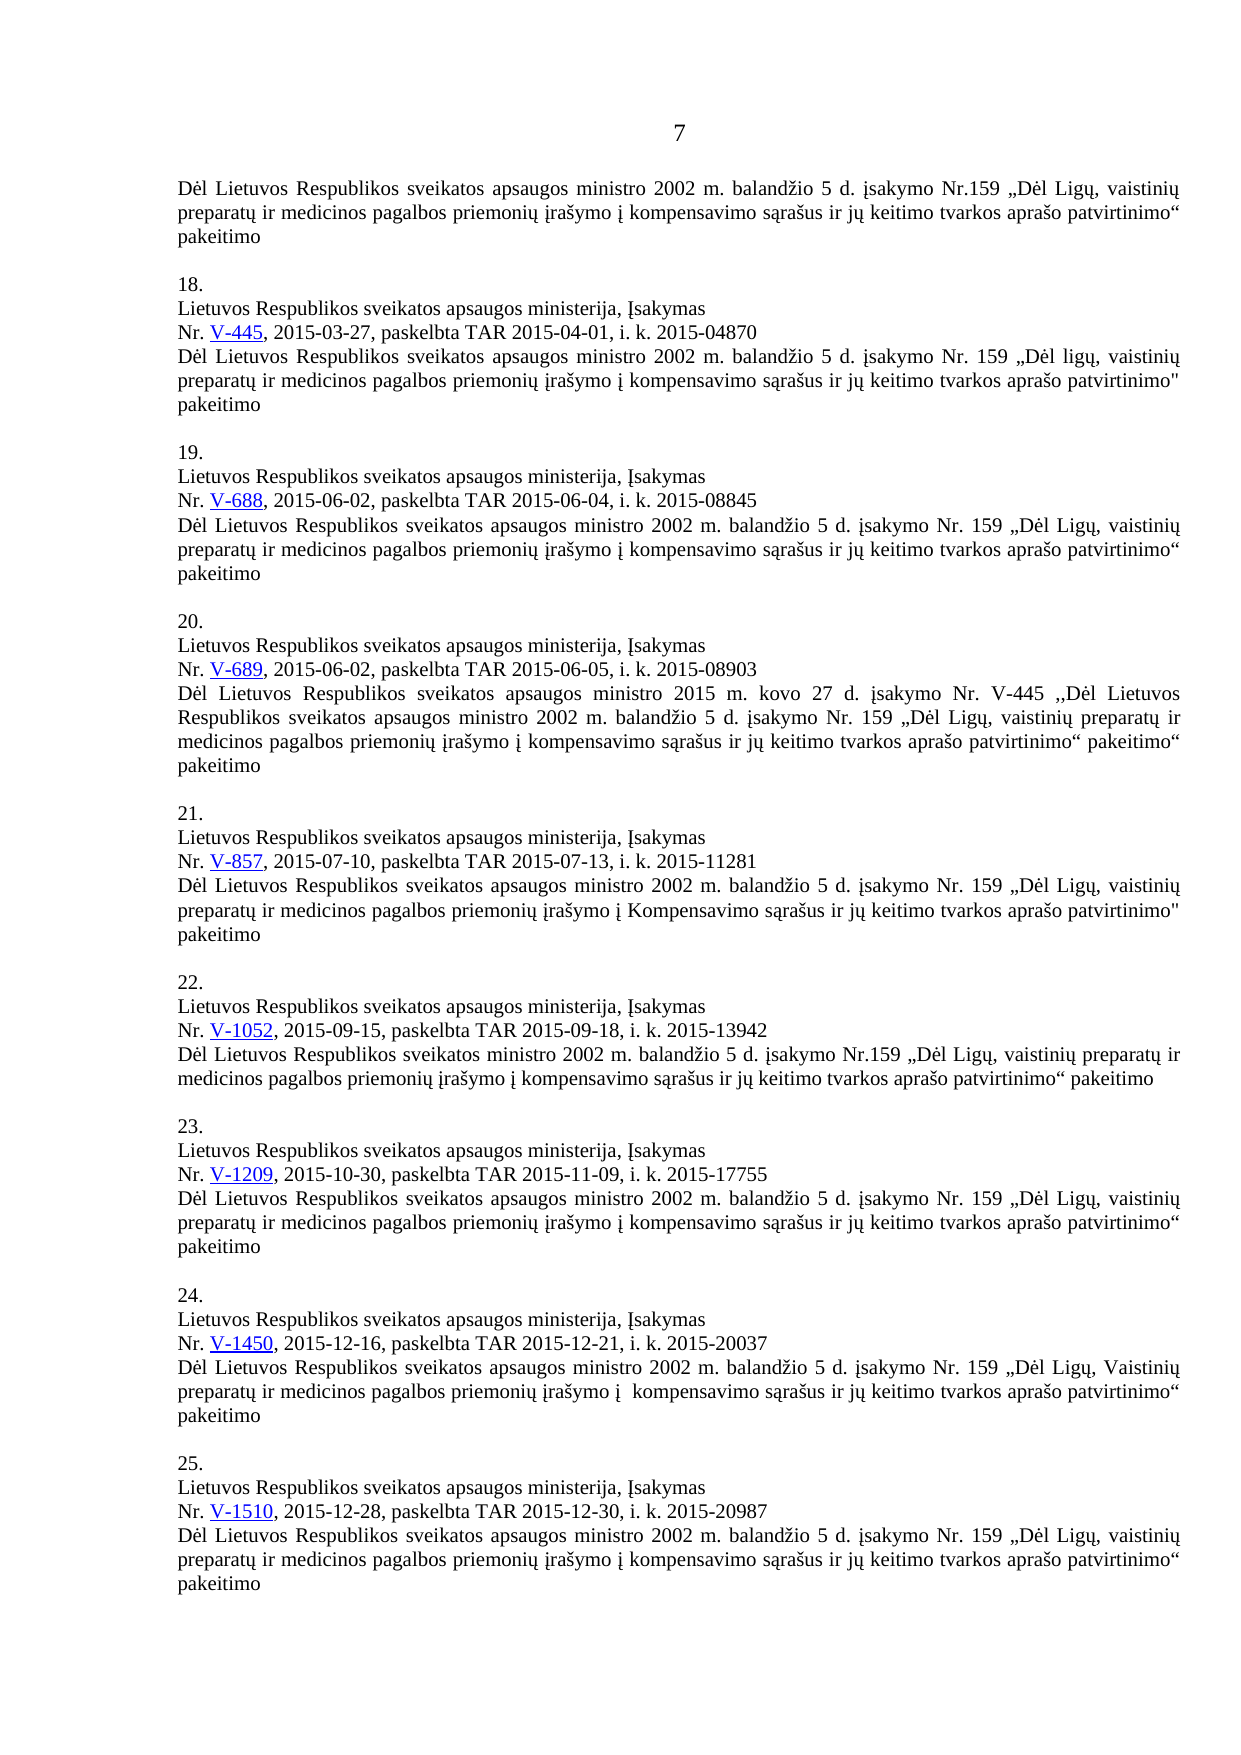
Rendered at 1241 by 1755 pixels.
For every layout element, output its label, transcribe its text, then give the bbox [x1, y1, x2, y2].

text Lietuvos Respublikos sveikatos apsaugos ministerija, Įsakymas [177, 633, 1181, 657]
text Dėl Lietuvos Respublikos sveikatos ministro 2002 m. balandžio 5 d. įsakymo Nr.159 „Dėl Ligų, vaistinių preparatų ir medicinos pagalbos priemonių įrašymo į kompensavimo sąrašus ir jų keitimo tvarkos aprašo patvirtinimo“ pakeitimo [177, 1042, 1181, 1090]
text Dėl Lietuvos Respublikos sveikatos apsaugos ministro 2002 m. balandžio 5 d. įsakymo Nr. 159 „Dėl Ligų, vaistinių preparatų ir medicinos pagalbos priemonių įrašymo į kompensavimo sąrašus ir jų keitimo tvarkos aprašo patvirtinimo“ pakeitimo [177, 512, 1181, 585]
text Nr. V-1209, 2015-10-30, paskelbta TAR 2015-11-09, i. k. 2015-17755 [177, 1162, 1181, 1186]
text Nr. V-1052, 2015-09-15, paskelbta TAR 2015-09-18, i. k. 2015-13942 [177, 1018, 1181, 1042]
text Dėl Lietuvos Respublikos sveikatos apsaugos ministro 2015 m. kovo 27 d. įsakymo Nr. V-445 ,,Dėl Lietuvos Respublikos sveikatos apsaugos ministro 2002 m. balandžio 5 d. įsakymo Nr. 159 „Dėl Ligų, vaistinių preparatų ir medicinos pagalbos priemonių įrašymo į kompensavimo sąrašus ir jų keitimo tvarkos aprašo patvirtinimo“ pakeitimo“ pakeitimo [177, 681, 1181, 777]
text Nr. V-689, 2015-06-02, paskelbta TAR 2015-06-05, i. k. 2015-08903 [177, 657, 1181, 681]
text 22. [177, 970, 1181, 994]
text Lietuvos Respublikos sveikatos apsaugos ministerija, Įsakymas [177, 1307, 1181, 1331]
text Lietuvos Respublikos sveikatos apsaugos ministerija, Įsakymas [177, 1475, 1181, 1499]
text 20. [177, 609, 1181, 633]
text Dėl Lietuvos Respublikos sveikatos apsaugos ministro 2002 m. balandžio 5 d. įsakymo Nr. 159 „Dėl Ligų, Vaistinių preparatų ir medicinos pagalbos priemonių įrašymo į kompensavimo sąrašus ir jų keitimo tvarkos aprašo patvirtinimo“ pakeitimo [177, 1355, 1181, 1427]
text Dėl Lietuvos Respublikos sveikatos apsaugos ministro 2002 m. balandžio 5 d. įsakymo Nr. 159 „Dėl ligų, vaistinių preparatų ir medicinos pagalbos priemonių įrašymo į kompensavimo sąrašus ir jų keitimo tvarkos aprašo patvirtinimo" pakeitimo [177, 344, 1181, 416]
text 18. [177, 272, 1181, 296]
text Nr. V-1510, 2015-12-28, paskelbta TAR 2015-12-30, i. k. 2015-20987 [177, 1499, 1181, 1523]
text Dėl Lietuvos Respublikos sveikatos apsaugos ministro 2002 m. balandžio 5 d. įsakymo Nr. 159 „Dėl Ligų, vaistinių preparatų ir medicinos pagalbos priemonių įrašymo į kompensavimo sąrašus ir jų keitimo tvarkos aprašo patvirtinimo“ pakeitimo [177, 1186, 1181, 1258]
text Nr. V-688, 2015-06-02, paskelbta TAR 2015-06-04, i. k. 2015-08845 [177, 488, 1181, 512]
text Lietuvos Respublikos sveikatos apsaugos ministerija, Įsakymas [177, 1138, 1181, 1162]
text Lietuvos Respublikos sveikatos apsaugos ministerija, Įsakymas [177, 464, 1181, 488]
text Nr. V-1450, 2015-12-16, paskelbta TAR 2015-12-21, i. k. 2015-20037 [177, 1331, 1181, 1355]
text Nr. V-857, 2015-07-10, paskelbta TAR 2015-07-13, i. k. 2015-11281 [177, 849, 1181, 873]
text Lietuvos Respublikos sveikatos apsaugos ministerija, Įsakymas [177, 296, 1181, 320]
text Dėl Lietuvos Respublikos sveikatos apsaugos ministro 2002 m. balandžio 5 d. įsakymo Nr.159 „Dėl Ligų, vaistinių preparatų ir medicinos pagalbos priemonių įrašymo į kompensavimo sąrašus ir jų keitimo tvarkos aprašo patvirtinimo“ pakeitimo [177, 176, 1181, 248]
text Lietuvos Respublikos sveikatos apsaugos ministerija, Įsakymas [177, 825, 1181, 849]
text Dėl Lietuvos Respublikos sveikatos apsaugos ministro 2002 m. balandžio 5 d. įsakymo Nr. 159 „Dėl Ligų, vaistinių preparatų ir medicinos pagalbos priemonių įrašymo į Kompensavimo sąrašus ir jų keitimo tvarkos aprašo patvirtinimo" pakeitimo [177, 873, 1181, 946]
text 24. [177, 1282, 1181, 1307]
text 25. [177, 1451, 1181, 1475]
text 19. [177, 440, 1181, 464]
text Dėl Lietuvos Respublikos sveikatos apsaugos ministro 2002 m. balandžio 5 d. įsakymo Nr. 159 „Dėl Ligų, vaistinių preparatų ir medicinos pagalbos priemonių įrašymo į kompensavimo sąrašus ir jų keitimo tvarkos aprašo patvirtinimo“ pakeitimo [177, 1523, 1181, 1595]
text 21. [177, 801, 1181, 825]
text 23. [177, 1114, 1181, 1138]
text Nr. V-445, 2015-03-27, paskelbta TAR 2015-04-01, i. k. 2015-04870 [177, 320, 1181, 344]
text Lietuvos Respublikos sveikatos apsaugos ministerija, Įsakymas [177, 994, 1181, 1018]
